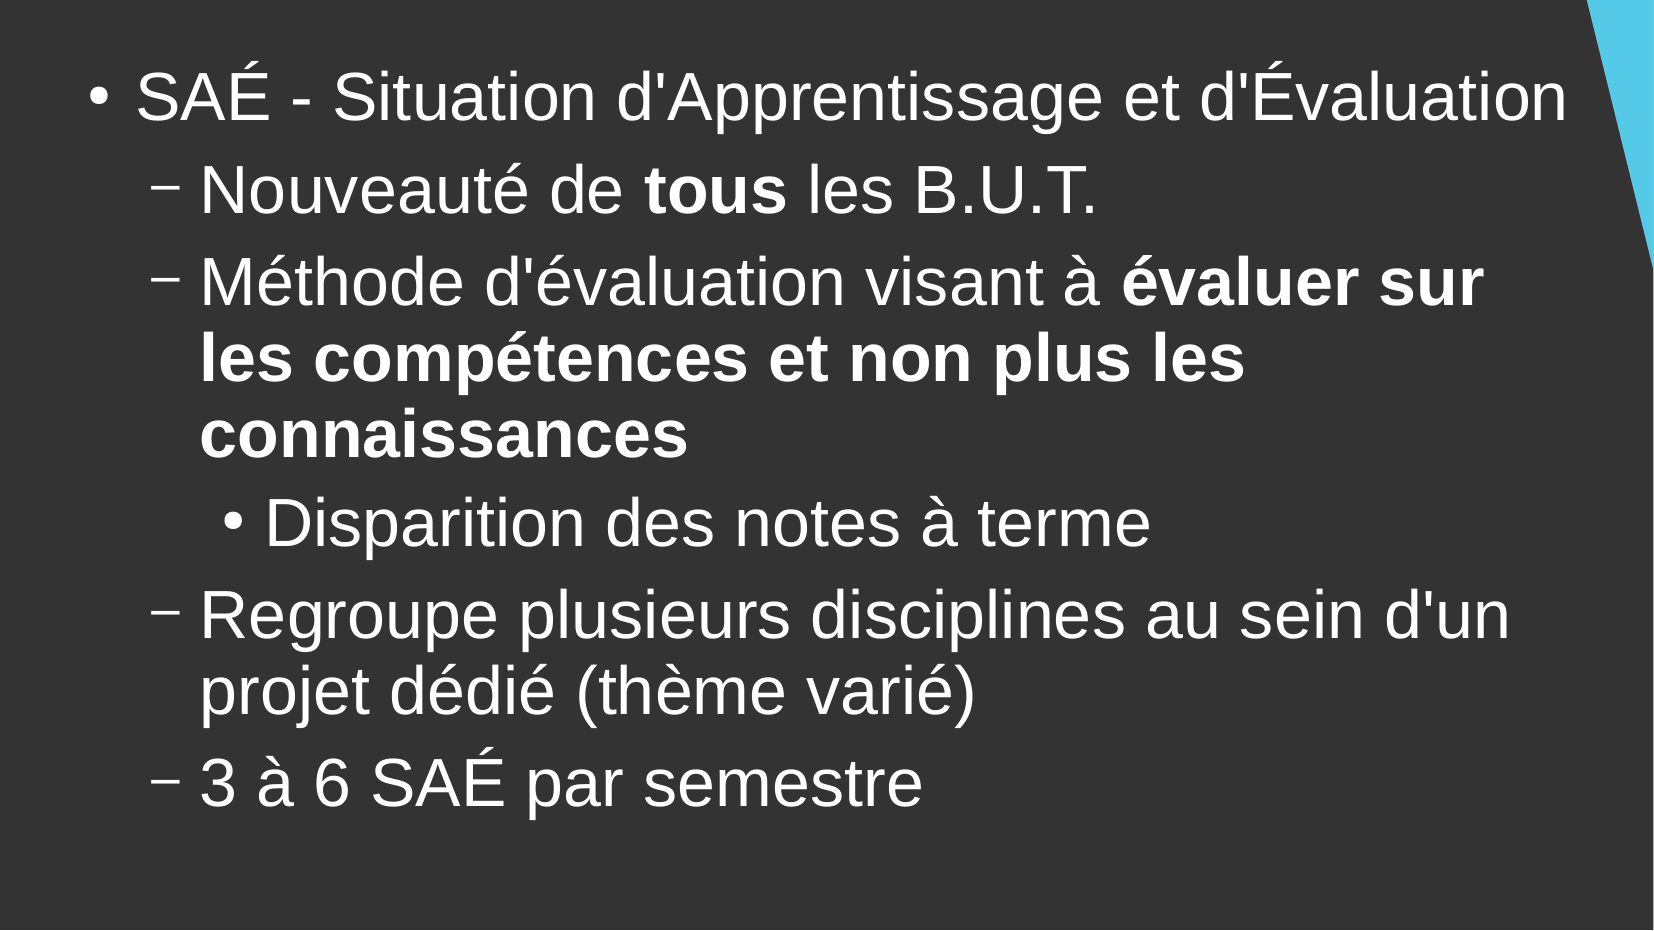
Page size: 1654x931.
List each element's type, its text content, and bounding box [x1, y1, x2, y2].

list SAÉ - Situation d'Apprentissage et d'Évaluation Nouveauté de tous les B.U.T. Méthode d'évaluation visant à évaluer sur les compétences et non plus les connaissances Disparition des notes à terme Regroupe plusieurs disciplines au sein d'un projet dédié (thème varié) 3 à 6 SAÉ par semestre [70, 59, 1595, 827]
text_box [1586, 0, 1654, 273]
